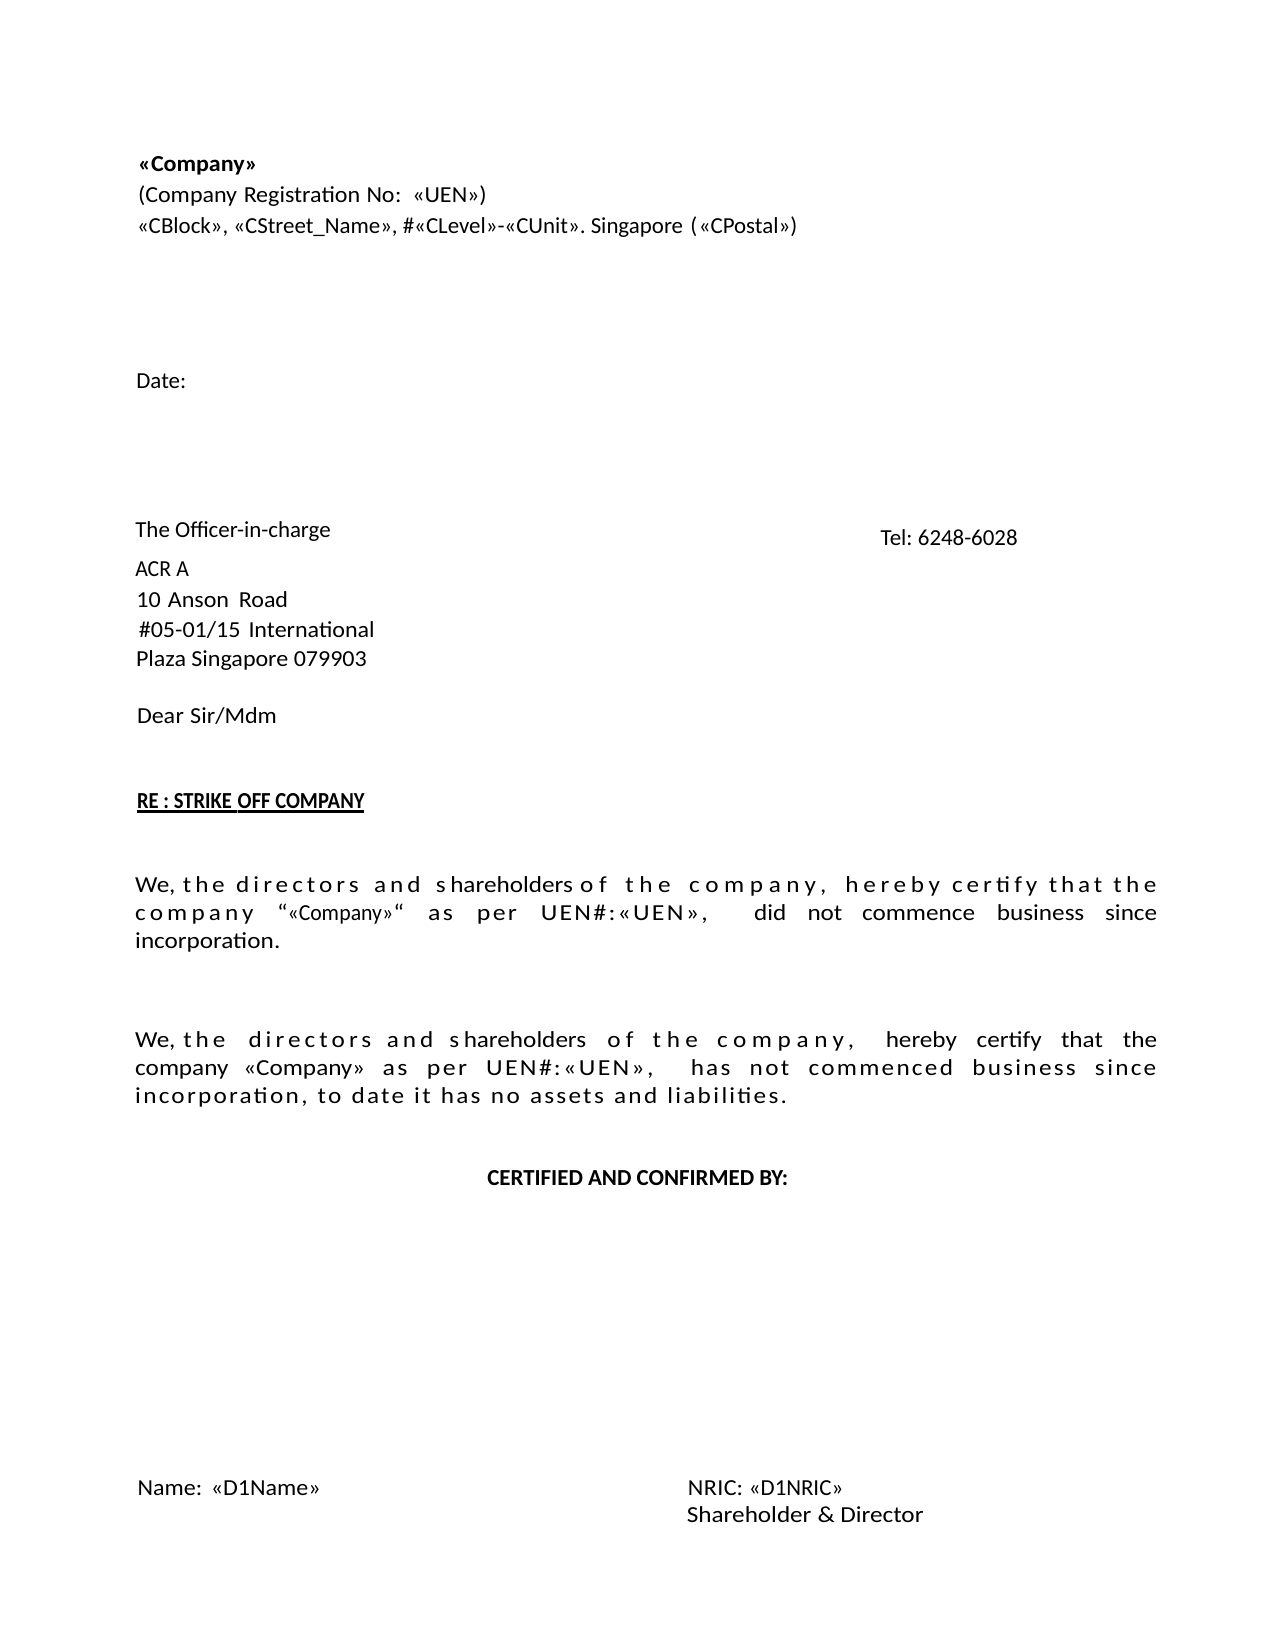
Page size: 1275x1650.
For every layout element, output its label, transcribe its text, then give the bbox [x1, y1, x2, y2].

text CERTIFIED AND CONFIRMED BY: [118, 1163, 1157, 1191]
text «CBlock», «CStreet_Name», #«CLevel»-«CUnit». Singapore («CPostal») [137, 211, 1157, 239]
text Tel: 6248-6028 [880, 523, 1157, 551]
text 10 Anson Road [136, 585, 429, 613]
text Name: «D1Name» [137, 1473, 503, 1502]
text Dear Sir/Mdm [137, 701, 1157, 729]
text We, the directors and shareholders of the company, hereby certify that the company “«Company»“ as per UEN#:«UEN», did not commence business since incorporation. [135, 870, 1157, 954]
text Shareholder & Director [687, 1504, 1157, 1527]
text We, the directors and shareholders of the company, hereby certify that the company «Company» as per UEN#:«UEN», has not commenced business since incorporation, to date it has no assets and liabilities. [135, 1026, 1157, 1109]
text The Officer-in-charge [135, 515, 412, 543]
text NRIC: «D1NRIC» [688, 1473, 1157, 1502]
text (Company Registration No: «UEN») [138, 180, 1157, 208]
text «Company» [138, 149, 1157, 178]
text Date: [136, 366, 1157, 394]
text ACR A [135, 554, 422, 582]
text #05-01/15 International Plaza Singapore 079903 [136, 615, 429, 673]
subtitle RE : STRIKE OFF COMPANY [137, 786, 1157, 814]
